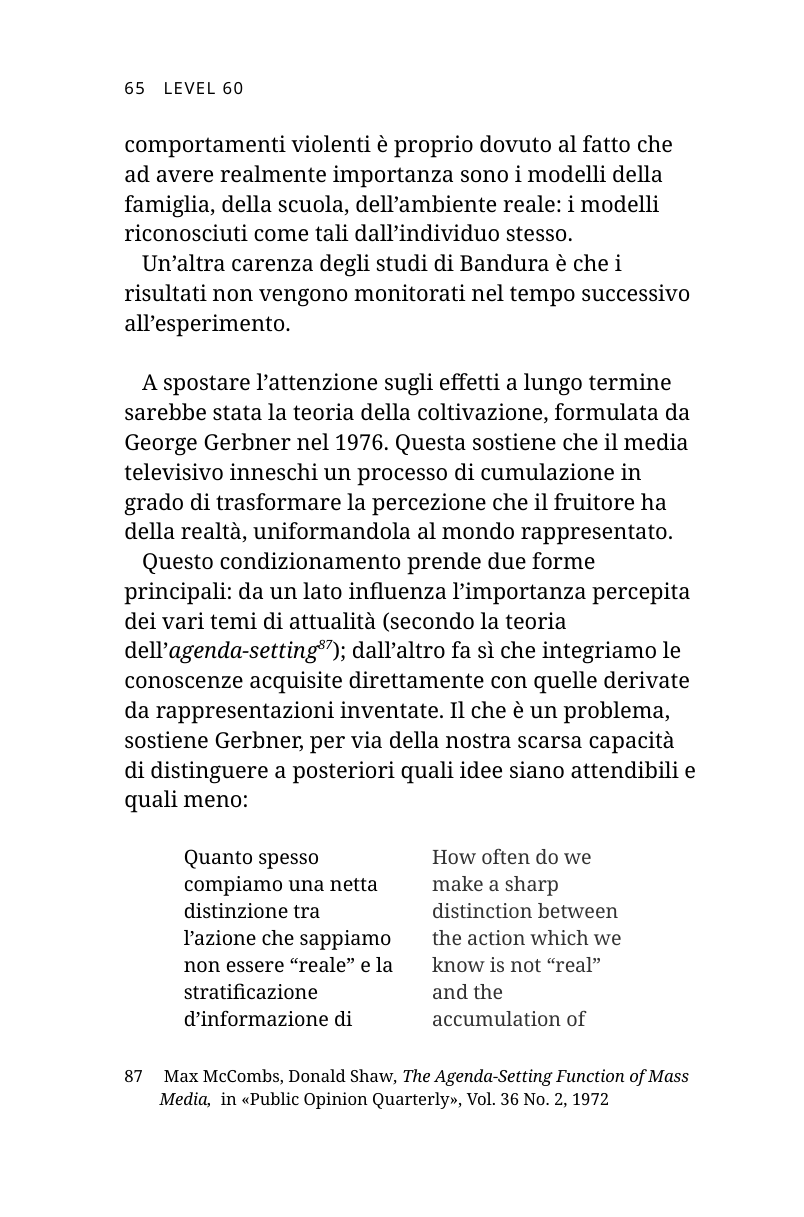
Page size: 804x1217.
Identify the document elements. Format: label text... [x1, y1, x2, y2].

table_header How often do we make a sharp distinction between the action which we know is not “real” and the accumulation of [414, 814, 643, 1038]
table_header Quanto spesso compiamo una netta distinzione tra l’azione che sappiamo non essere “reale” e la stratificazione d’informazione di [178, 814, 414, 1038]
text Un’altra carenza degli studi di Bandura è che i risultati non vengono monitorati nel tempo successivo all’esperimento. [124, 248, 697, 337]
text Questo condizionamento prende due forme principali: da un lato influenza l’importanza percepita dei vari temi di attualità (secondo la teoria dell’agenda-setting); dall’altro fa sì che integriamo le conoscenze acquisite direttamente con quelle derivate da rappresentazioni inventate. Il che è un problema, sostiene Gerbner, per via della nostra scarsa capacità di distinguere a posteriori quali idee siano attendibili e quali meno: [124, 546, 697, 814]
text comportamenti violenti è proprio dovuto al fatto che ad avere realmente importanza sono i modelli della famiglia, della scuola, dell’ambiente reale: i modelli riconosciuti come tali dall’individuo stesso. [124, 129, 697, 248]
text A spostare l’attenzione sugli effetti a lungo termine sarebbe stata la teoria della coltivazione, formulata da George Gerbner nel 1976. Questa sostiene che il media televisivo inneschi un processo di cumulazione in grado di trasformare la percezione che il fruitore ha della realtà, uniformandola al mondo rappresentato. [124, 367, 697, 546]
text Max McCombs, Donald Shaw, The Agenda-Setting Function of Mass Media, in «Public Opinion Quarterly», Vol. 36 No. 2, 1972 [124, 1065, 697, 1110]
